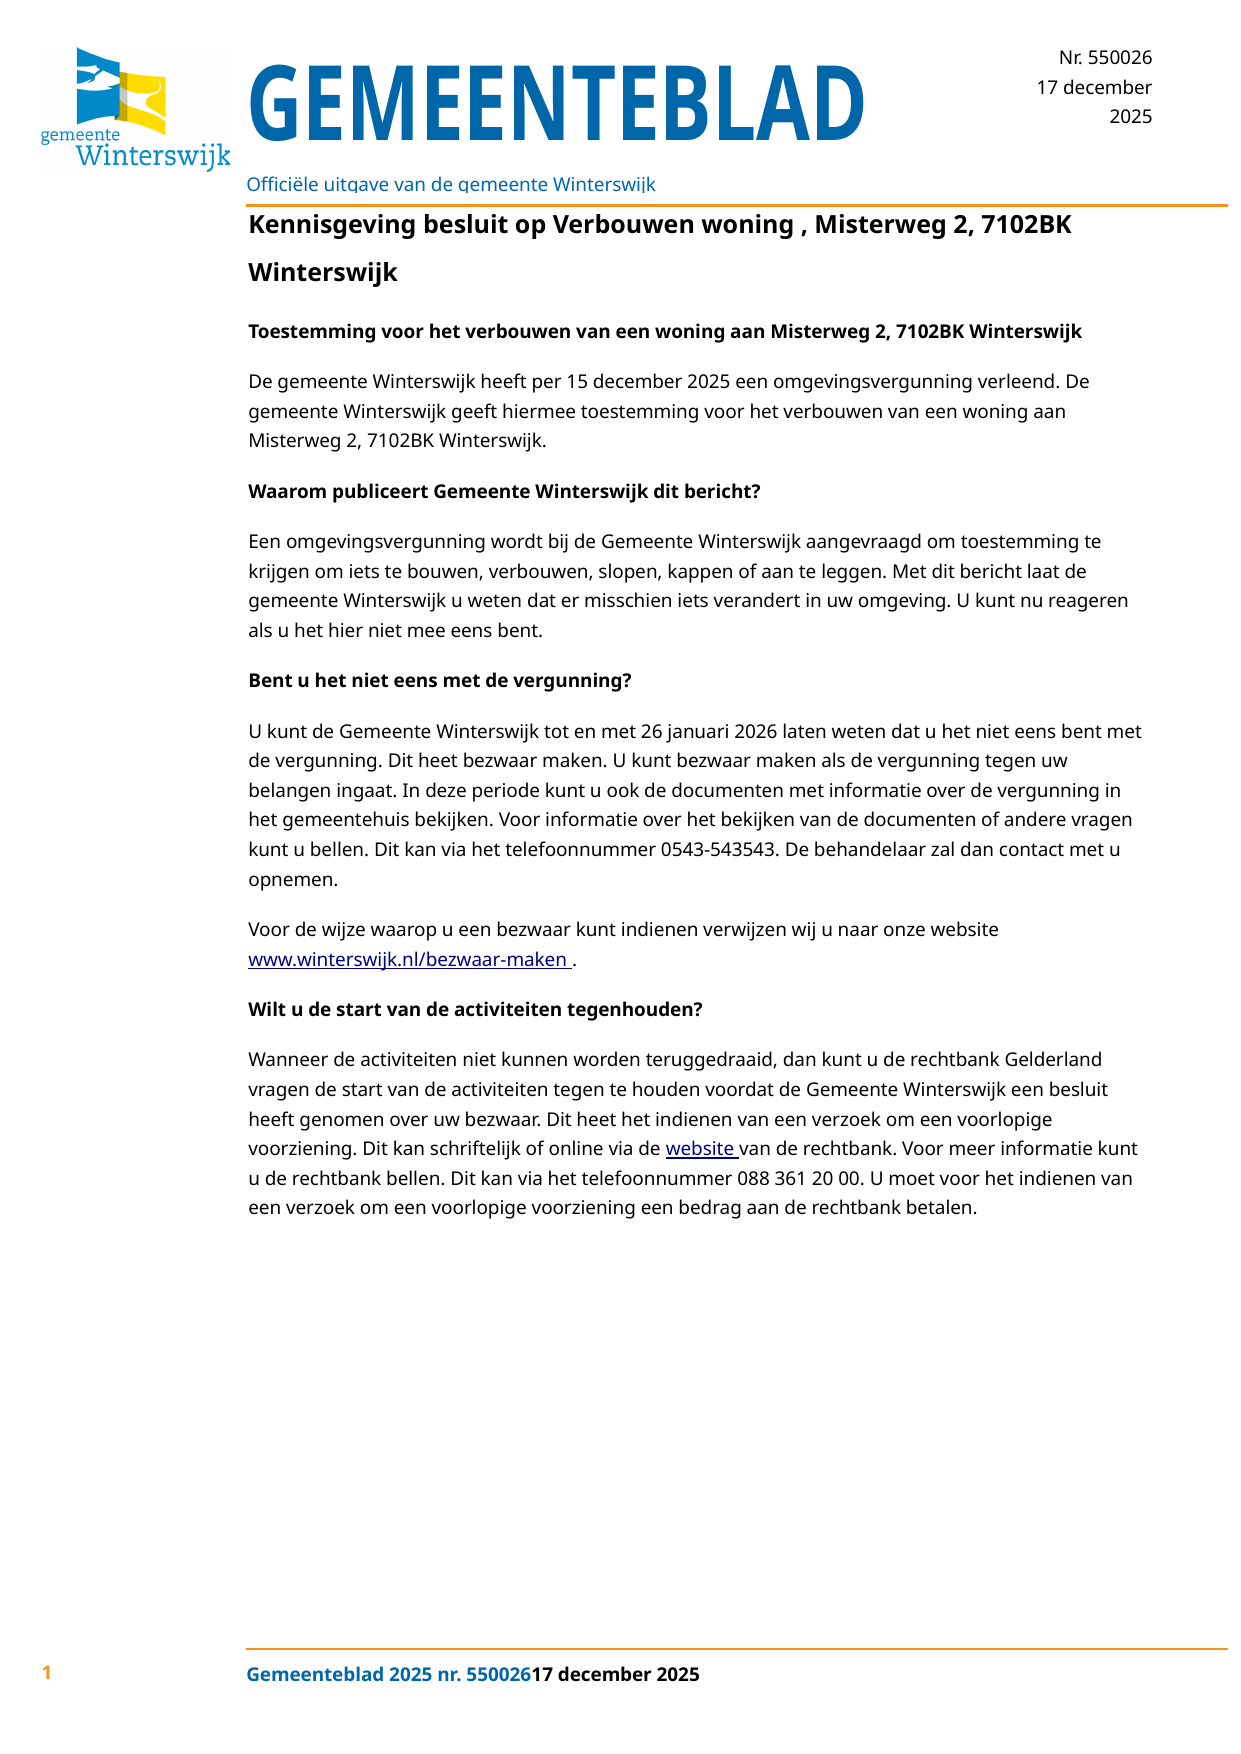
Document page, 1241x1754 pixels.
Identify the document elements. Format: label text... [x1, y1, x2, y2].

text Voor de wijze waarop u een bezwaar kunt indienen verwijzen wij u naar onze website www.winterswijk.nl/bezwaar-maken . [248, 916, 1152, 972]
text Toestemming voor het verbouwen van een woning aan Misterweg 2, 7102BK Winterswijk [248, 318, 1152, 344]
text Waarom publiceert Gemeente Winterswijk dit bericht? [248, 478, 1152, 504]
text Bent u het niet eens met de vergunning? [248, 667, 1152, 693]
text Wilt u de start van de activiteiten tegenhouden? [248, 996, 1152, 1022]
text U kunt de Gemeente Winterswijk tot en met 26 januari 2026 laten weten dat u het niet eens bent met de vergunning. Dit heet bezwaar maken. U kunt bezwaar maken als de vergunning tegen uw belangen ingaat. In deze periode kunt u ook de documenten met informatie over de vergunning in het gemeentehuis bekijken. Voor informatie over het bekijken van de documenten of andere vragen kunt u bellen. Dit kan via het telefoonnummer 0543-543543. De behandelaar zal dan contact met u opnemen. [248, 718, 1152, 892]
text Een omgevingsvergunning wordt bij de Gemeente Winterswijk aangevraagd om toestemming te krijgen om iets te bouwen, verbouwen, slopen, kappen of aan te leggen. Met dit bericht laat de gemeente Winterswijk u weten dat er misschien iets verandert in uw omgeving. U kunt nu reageren als u het hier niet mee eens bent. [248, 528, 1152, 643]
picture [225, 153, 231, 162]
text De gemeente Winterswijk heeft per 15 december 2025 een omgevingsvergunning verleend. De gemeente Winterswijk geeft hiermee toestemming voor het verbouwen van een woning aan Misterweg 2, 7102BK Winterswijk. [248, 368, 1152, 453]
text Kennisgeving besluit op Verbouwen woning , Misterweg 2, 7102BK Winterswijk [248, 207, 1152, 288]
text Wanneer de activiteiten niet kunnen worden teruggedraaid, dan kunt u de rechtbank Gelderland vragen de start van de activiteiten tegen te houden voordat de Gemeente Winterswijk een besluit heeft genomen over uw bezwaar. Dit heet het indienen van een verzoek om een voorlopige voorziening. Dit kan schriftelijk of online via de website van de rechtbank. Voor meer informatie kunt u de rechtbank bellen. Dit kan via het telefoonnummer 088 361 20 00. U moet voor het indienen van een verzoek om een voorlopige voorziening een bedrag aan de rechtbank betalen. [248, 1047, 1152, 1220]
picture [41, 47, 231, 172]
